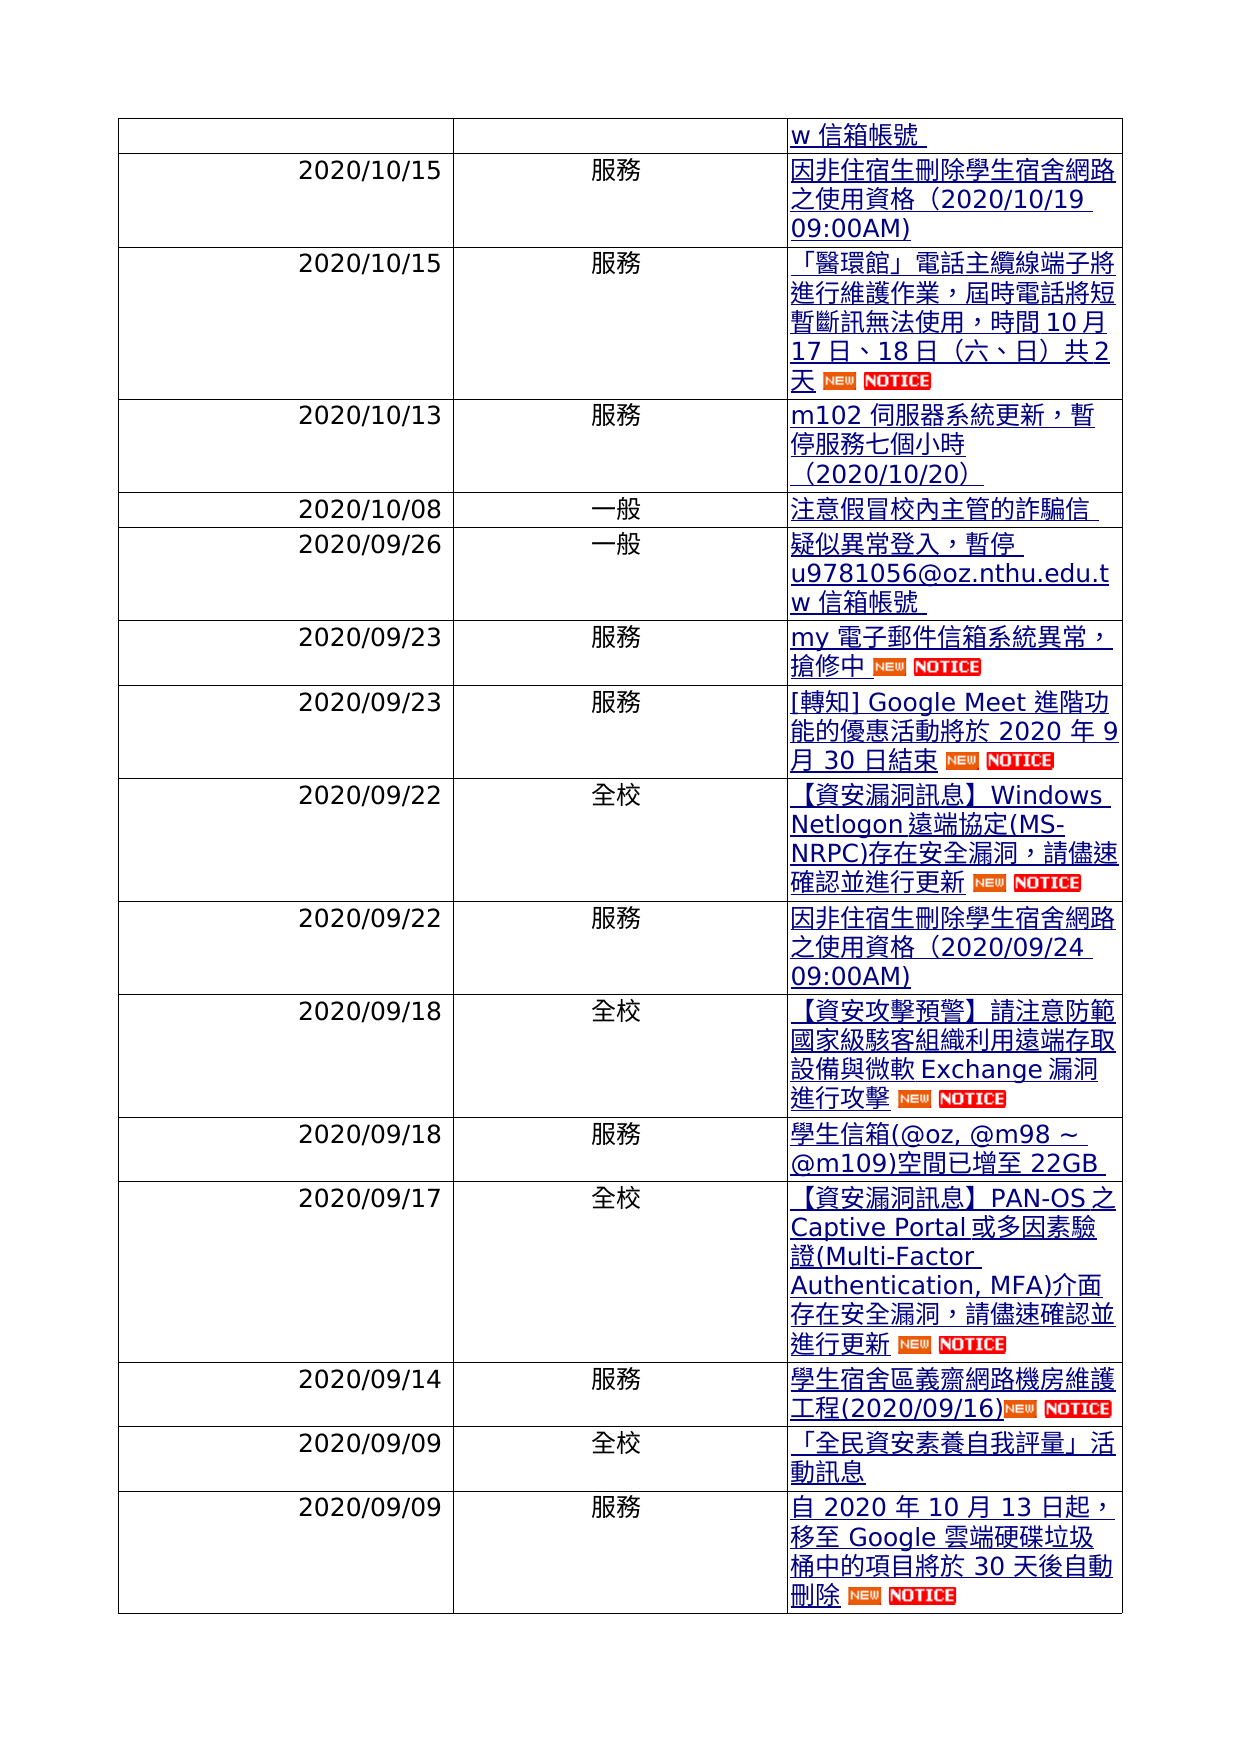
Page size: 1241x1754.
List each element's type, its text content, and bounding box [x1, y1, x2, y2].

table_cell 2020/09/09 [119, 1427, 453, 1491]
table_cell [454, 119, 787, 153]
table_cell 學生信箱(@oz, @m98 ~ @m109)空間已增至 22GB [788, 1118, 1122, 1181]
table_cell 2020/09/14 [119, 1363, 453, 1426]
table_cell 服務 [454, 1363, 787, 1426]
picture [1013, 874, 1082, 892]
table_cell 自 2020 年 10 月 13 日起，移至 Google 雲端硬碟垃圾桶中的項目將於 30 天後自動刪除 [788, 1492, 1122, 1613]
picture [898, 1336, 932, 1354]
table_cell 2020/09/22 [119, 902, 453, 994]
table_cell 一般 [454, 528, 787, 620]
table_cell 疑似異常登入，暫停 u9781056@oz.nthu.edu.tw 信箱帳號 [788, 528, 1122, 620]
table_cell 2020/10/15 [119, 248, 453, 398]
table_cell 服務 [454, 686, 787, 778]
table_cell 2020/09/26 [119, 528, 453, 620]
table_cell 服務 [454, 1118, 787, 1181]
table_cell 服務 [454, 1492, 787, 1613]
table_cell 服務 [454, 154, 787, 247]
table_cell 全校 [454, 1427, 787, 1491]
picture [986, 752, 1054, 770]
picture [823, 372, 857, 390]
table_cell 全校 [454, 779, 787, 901]
table_cell 全校 [454, 995, 787, 1117]
table_cell 2020/10/13 [119, 400, 453, 492]
table_cell [轉知] Google Meet 進階功能的優惠活動將於 2020 年 9 月 30 日結束 [788, 686, 1122, 778]
table_cell 【資安攻擊預警】請注意防範國家級駭客組織利用遠端存取設備與微軟Exchange漏洞進行攻擊 [788, 995, 1122, 1117]
picture [973, 874, 1007, 892]
table_cell 因非住宿生刪除學生宿舍網路之使用資格（2020/09/24 09:00AM) [788, 902, 1122, 994]
table_cell 2020/09/18 [119, 995, 453, 1117]
picture [938, 1336, 1007, 1354]
picture [873, 658, 907, 676]
picture [913, 658, 982, 676]
picture [1003, 1400, 1037, 1418]
table_cell 全校 [454, 1182, 787, 1362]
table_cell 【資安漏洞訊息】PAN-OS之Captive Portal或多因素驗證(Multi-Factor Authentication, MFA)介面存在安全漏洞，請儘速確認並進行更新 [788, 1182, 1122, 1362]
table_cell [119, 119, 453, 153]
picture [1044, 1400, 1112, 1418]
table_cell my 電子郵件信箱系統異常，搶修中 [788, 621, 1122, 685]
table_cell 2020/09/18 [119, 1118, 453, 1181]
table_cell 2020/09/23 [119, 686, 453, 778]
picture [938, 1090, 1007, 1108]
table_cell w 信箱帳號 [788, 119, 1122, 153]
table_cell 服務 [454, 902, 787, 994]
table_cell 「醫環館」電話主纜線端子將進行維護作業，屆時電話將短暫斷訊無法使用，時間10月17日、18日（六、日）共2天 [788, 248, 1122, 398]
table_cell 【資安漏洞訊息】Windows Netlogon遠端協定(MS-NRPC)存在安全漏洞，請儘速確認並進行更新 [788, 779, 1122, 901]
picture [888, 1587, 957, 1605]
table_cell 因非住宿生刪除學生宿舍網路之使用資格（2020/10/19 09:00AM) [788, 154, 1122, 247]
table_cell 2020/09/23 [119, 621, 453, 685]
table_cell 2020/09/17 [119, 1182, 453, 1362]
table_cell 2020/09/22 [119, 779, 453, 901]
table_cell 注意假冒校內主管的詐騙信 [788, 493, 1122, 527]
picture [898, 1090, 932, 1108]
table_cell 2020/10/15 [119, 154, 453, 247]
table_cell 學生宿舍區義齋網路機房維護工程(2020/09/16) [788, 1363, 1122, 1426]
table_cell 2020/09/09 [119, 1492, 453, 1613]
picture [848, 1587, 882, 1605]
picture [946, 752, 979, 770]
table_cell 「全民資安素養自我評量」活動訊息 [788, 1427, 1122, 1491]
table_cell 服務 [454, 248, 787, 398]
table_cell m102 伺服器系統更新，暫停服務七個小時（2020/10/20） [788, 400, 1122, 492]
picture [863, 372, 932, 390]
table_cell 服務 [454, 621, 787, 685]
table_cell 一般 [454, 493, 787, 527]
table_cell 服務 [454, 400, 787, 492]
table_cell 2020/10/08 [119, 493, 453, 527]
